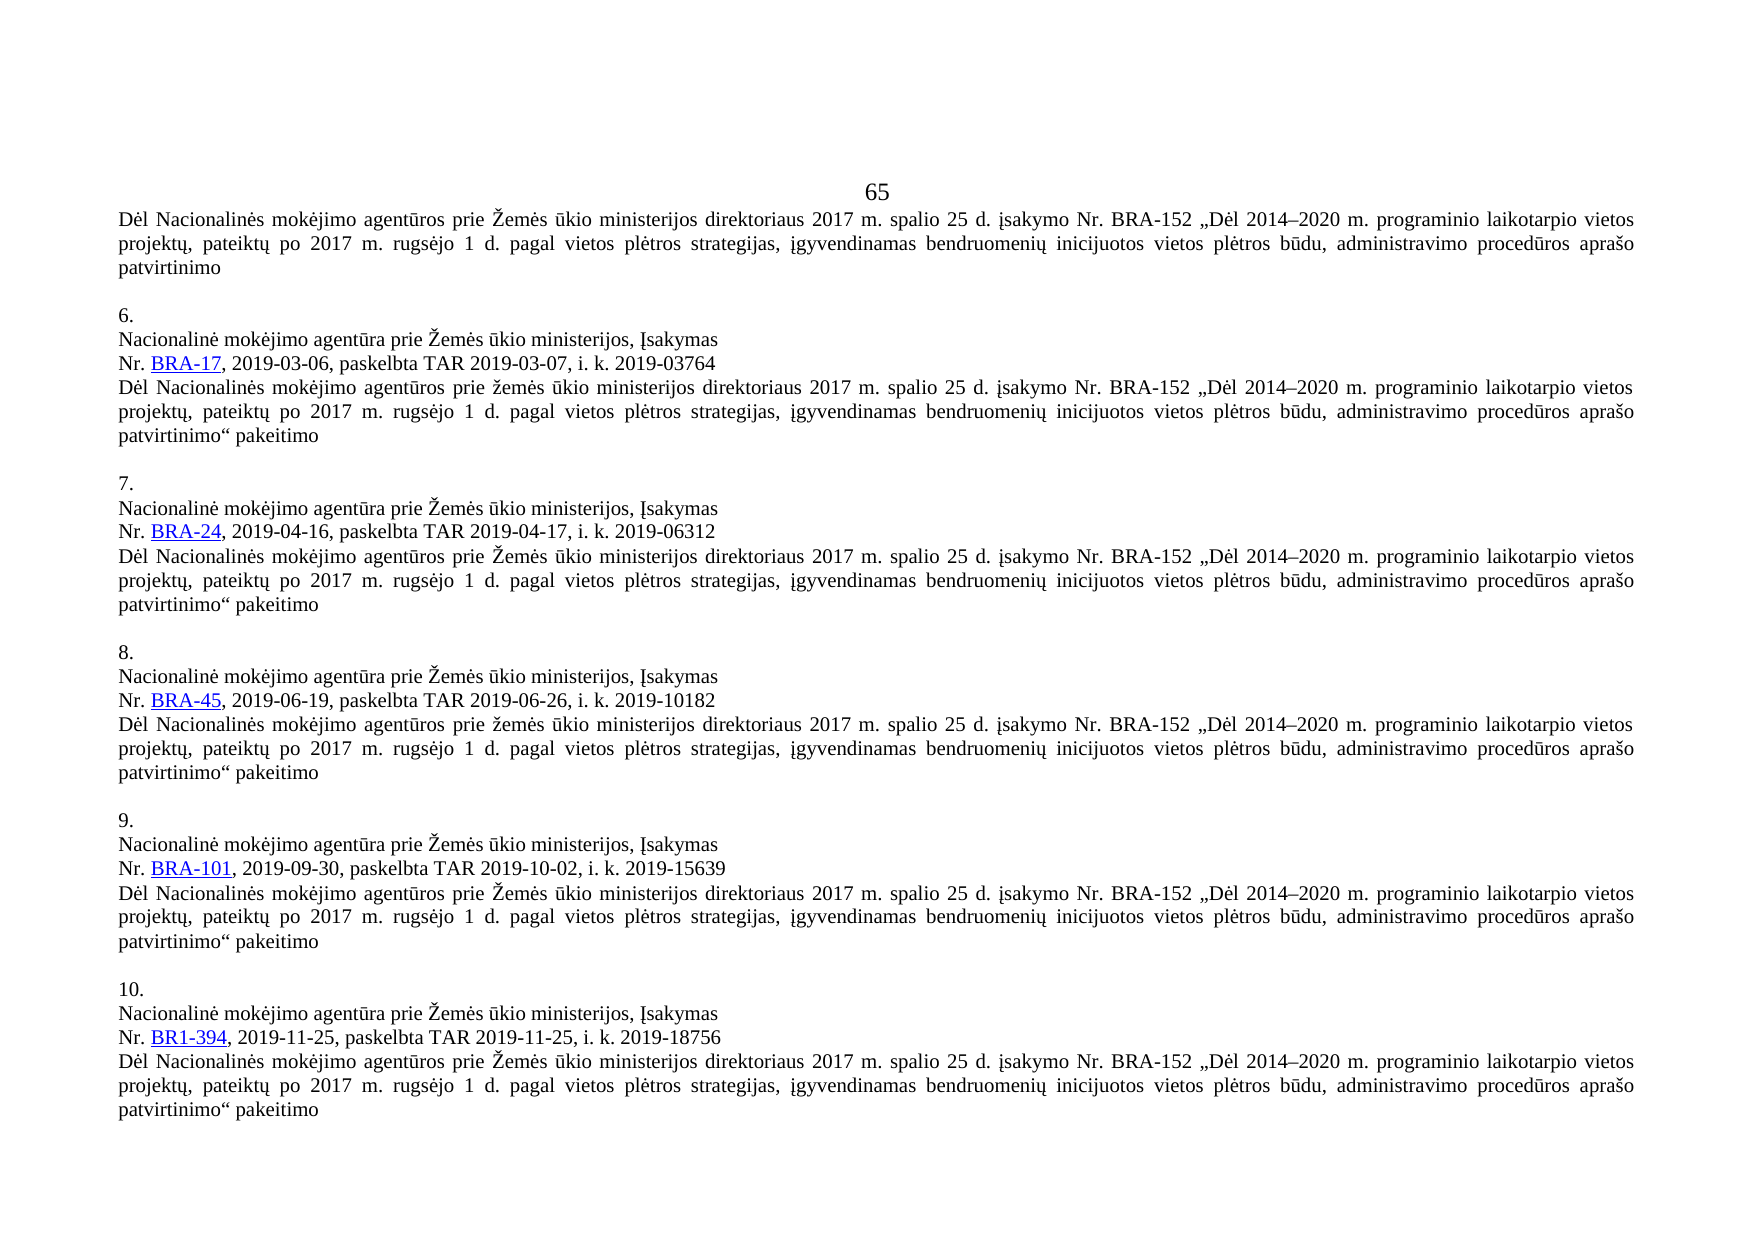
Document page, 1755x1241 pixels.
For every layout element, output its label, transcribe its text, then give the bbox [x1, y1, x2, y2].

text Nr. BRA-45, 2019-06-19, paskelbta TAR 2019-06-26, i. k. 2019-10182 [118, 688, 1636, 712]
text 9. [118, 808, 1636, 832]
text Nacionalinė mokėjimo agentūra prie Žemės ūkio ministerijos, Įsakymas [118, 327, 1636, 351]
text Dėl Nacionalinės mokėjimo agentūros prie žemės ūkio ministerijos direktoriaus 2017 m. spalio 25 d. įsakymo Nr. BRA-152 „Dėl 2014–2020 m. programinio laikotarpio vietos projektų, pateiktų po 2017 m. rugsėjo 1 d. pagal vietos plėtros strategijas, įgyvendinamas bendruomenių inicijuotos vietos plėtros būdu, administravimo procedūros aprašo patvirtinimo“ pakeitimo [118, 375, 1636, 447]
text Nacionalinė mokėjimo agentūra prie Žemės ūkio ministerijos, Įsakymas [118, 664, 1636, 688]
text Nacionalinė mokėjimo agentūra prie Žemės ūkio ministerijos, Įsakymas [118, 832, 1636, 856]
text 10. [118, 977, 1636, 1001]
text 8. [118, 640, 1636, 664]
text Dėl Nacionalinės mokėjimo agentūros prie Žemės ūkio ministerijos direktoriaus 2017 m. spalio 25 d. įsakymo Nr. BRA-152 „Dėl 2014–2020 m. programinio laikotarpio vietos projektų, pateiktų po 2017 m. rugsėjo 1 d. pagal vietos plėtros strategijas, įgyvendinamas bendruomenių inicijuotos vietos plėtros būdu, administravimo procedūros aprašo patvirtinimo“ pakeitimo [118, 1049, 1636, 1121]
text Dėl Nacionalinės mokėjimo agentūros prie Žemės ūkio ministerijos direktoriaus 2017 m. spalio 25 d. įsakymo Nr. BRA-152 „Dėl 2014–2020 m. programinio laikotarpio vietos projektų, pateiktų po 2017 m. rugsėjo 1 d. pagal vietos plėtros strategijas, įgyvendinamas bendruomenių inicijuotos vietos plėtros būdu, administravimo procedūros aprašo patvirtinimo“ pakeitimo [118, 543, 1636, 616]
text Nr. BRA-17, 2019-03-06, paskelbta TAR 2019-03-07, i. k. 2019-03764 [118, 351, 1636, 375]
text Nr. BRA-24, 2019-04-16, paskelbta TAR 2019-04-17, i. k. 2019-06312 [118, 519, 1636, 543]
text 7. [118, 471, 1636, 495]
text 6. [118, 303, 1636, 327]
text Nacionalinė mokėjimo agentūra prie Žemės ūkio ministerijos, Įsakymas [118, 495, 1636, 519]
text Dėl Nacionalinės mokėjimo agentūros prie žemės ūkio ministerijos direktoriaus 2017 m. spalio 25 d. įsakymo Nr. BRA-152 „Dėl 2014–2020 m. programinio laikotarpio vietos projektų, pateiktų po 2017 m. rugsėjo 1 d. pagal vietos plėtros strategijas, įgyvendinamas bendruomenių inicijuotos vietos plėtros būdu, administravimo procedūros aprašo patvirtinimo“ pakeitimo [118, 712, 1636, 784]
text Nr. BRA-101, 2019-09-30, paskelbta TAR 2019-10-02, i. k. 2019-15639 [118, 856, 1636, 880]
text Dėl Nacionalinės mokėjimo agentūros prie Žemės ūkio ministerijos direktoriaus 2017 m. spalio 25 d. įsakymo Nr. BRA-152 „Dėl 2014–2020 m. programinio laikotarpio vietos projektų, pateiktų po 2017 m. rugsėjo 1 d. pagal vietos plėtros strategijas, įgyvendinamas bendruomenių inicijuotos vietos plėtros būdu, administravimo procedūros aprašo patvirtinimo“ pakeitimo [118, 880, 1636, 953]
text Dėl Nacionalinės mokėjimo agentūros prie Žemės ūkio ministerijos direktoriaus 2017 m. spalio 25 d. įsakymo Nr. BRA-152 „Dėl 2014–2020 m. programinio laikotarpio vietos projektų, pateiktų po 2017 m. rugsėjo 1 d. pagal vietos plėtros strategijas, įgyvendinamas bendruomenių inicijuotos vietos plėtros būdu, administravimo procedūros aprašo patvirtinimo [118, 207, 1636, 279]
text Nr. BR1-394, 2019-11-25, paskelbta TAR 2019-11-25, i. k. 2019-18756 [118, 1025, 1636, 1049]
text Nacionalinė mokėjimo agentūra prie Žemės ūkio ministerijos, Įsakymas [118, 1001, 1636, 1025]
